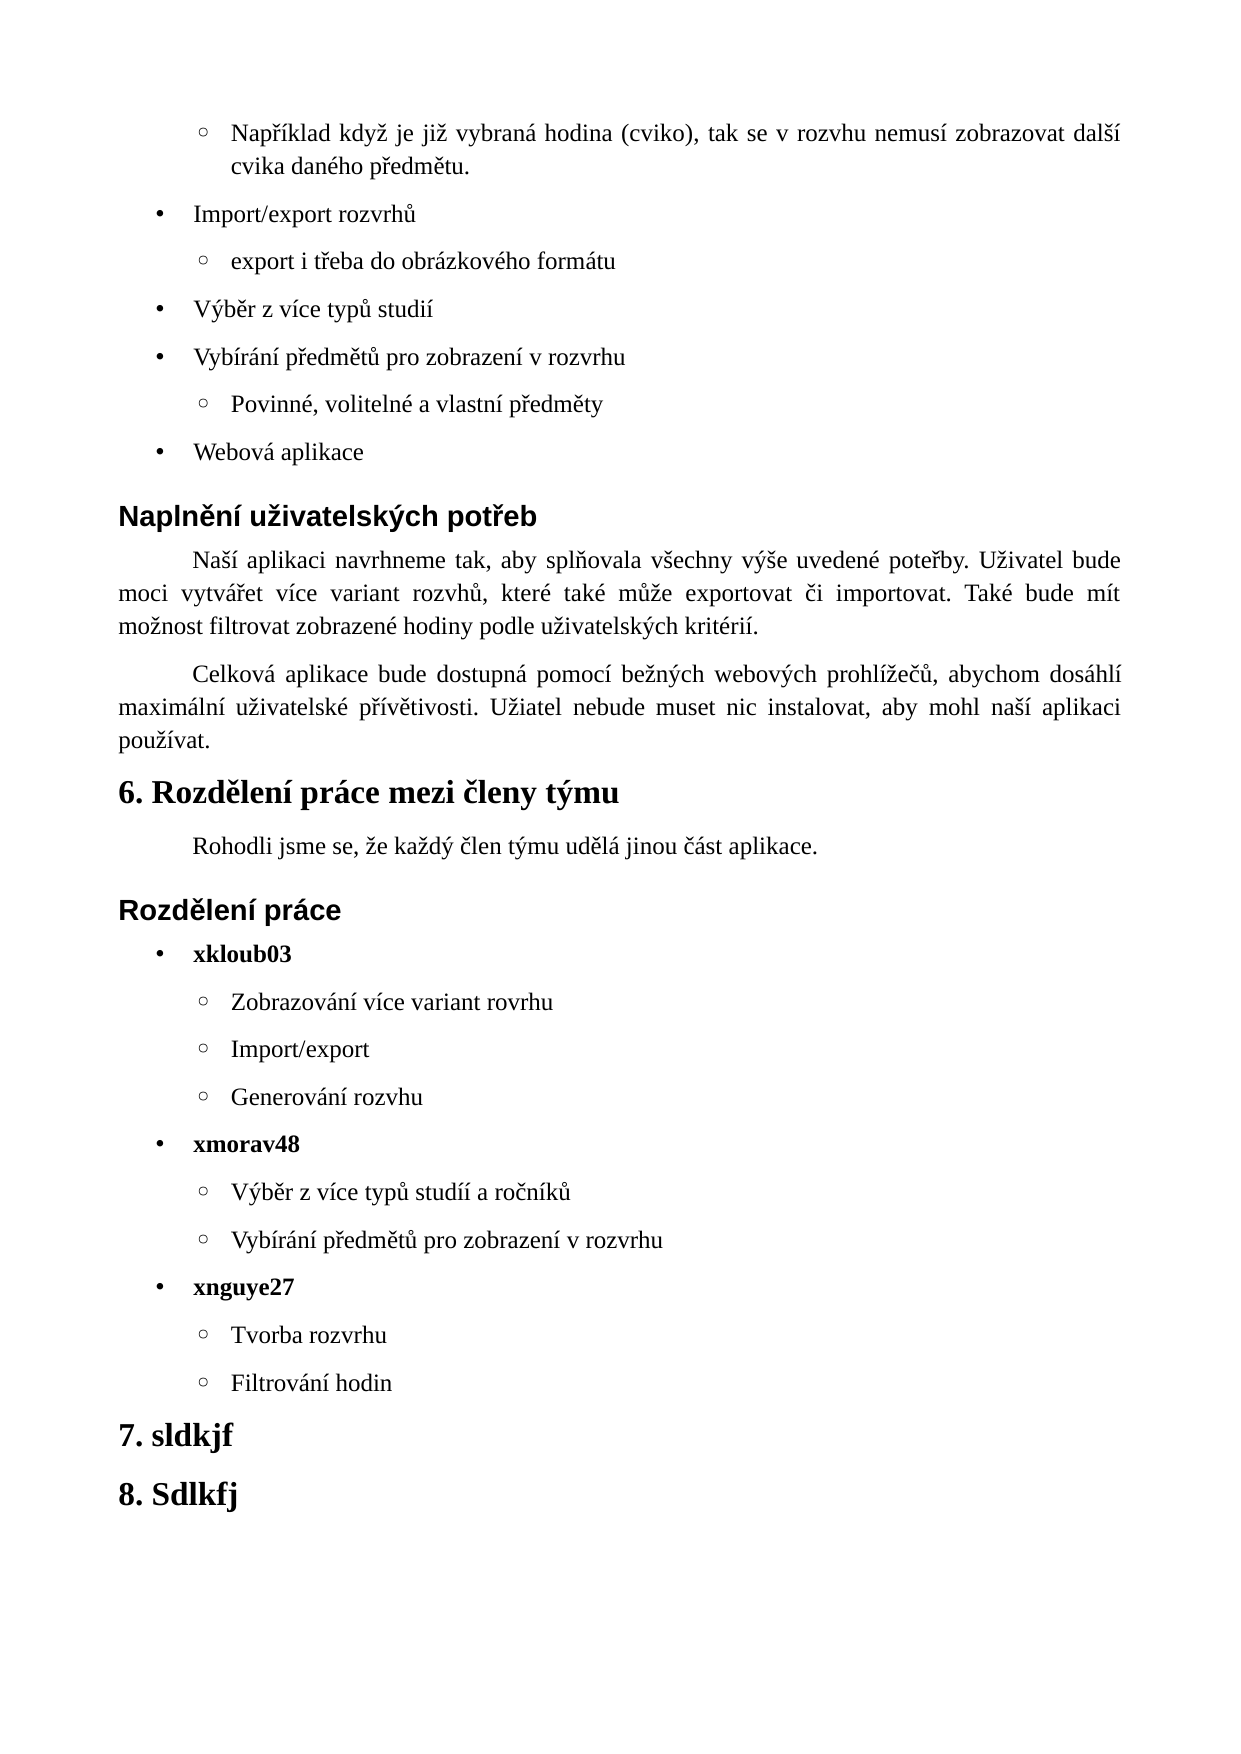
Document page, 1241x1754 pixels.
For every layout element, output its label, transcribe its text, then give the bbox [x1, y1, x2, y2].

list Generování rozvhu [193, 1082, 1122, 1111]
list Vybírání předmětů pro zobrazení v rozvrhu [156, 342, 1122, 370]
text Rohodli jsme se, že každý člen týmu udělá jinou část aplikace. [118, 831, 1122, 860]
list Filtrování hodin [193, 1368, 1122, 1396]
subtitle Sdlkfj [118, 1474, 1122, 1512]
list xkloub03 [156, 939, 1122, 968]
list xnguye27 [156, 1272, 1122, 1301]
list export i třeba do obrázkového formátu [193, 246, 1122, 275]
list Výběr z více typů studíí a ročníků [193, 1177, 1122, 1206]
list Import/export [193, 1034, 1122, 1063]
list Webová aplikace [156, 437, 1122, 466]
text Naplnění uživatelských potřeb [118, 499, 1122, 532]
list Povinné, volitelné a vlastní předměty [193, 389, 1122, 418]
list Výběr z více typů studií [156, 294, 1122, 323]
list Vybírání předmětů pro zobrazení v rozvrhu [193, 1225, 1122, 1253]
list Import/export rozvrhů [156, 199, 1122, 227]
list xmorav48 [156, 1129, 1122, 1158]
subtitle sldkjf [118, 1415, 1122, 1453]
list Například když je již vybraná hodina (cviko), tak se v rozvhu nemusí zobrazovat další cvika daného předmětu. [193, 118, 1122, 180]
list Tvorba rozvrhu [193, 1320, 1122, 1349]
text Rozdělení práce [118, 893, 1122, 927]
text Celková aplikace bude dostupná pomocí bežných webových prohlížečů, abychom dosáhlí maximální uživatelské přívětivosti. Užiatel nebude muset nic instalovat, aby mohl naší aplikaci používat. [118, 659, 1122, 753]
text Naší aplikaci navrhneme tak, aby splňovala všechny výše uvedené poteřby. Uživatel bude moci vytvářet více variant rozvhů, které také může exportovat či importovat. Také bude mít možnost filtrovat zobrazené hodiny podle uživatelských kritérií. [118, 545, 1122, 640]
subtitle Rozdělení práce mezi členy týmu [118, 772, 1122, 811]
list Zobrazování více variant rovrhu [193, 987, 1122, 1016]
